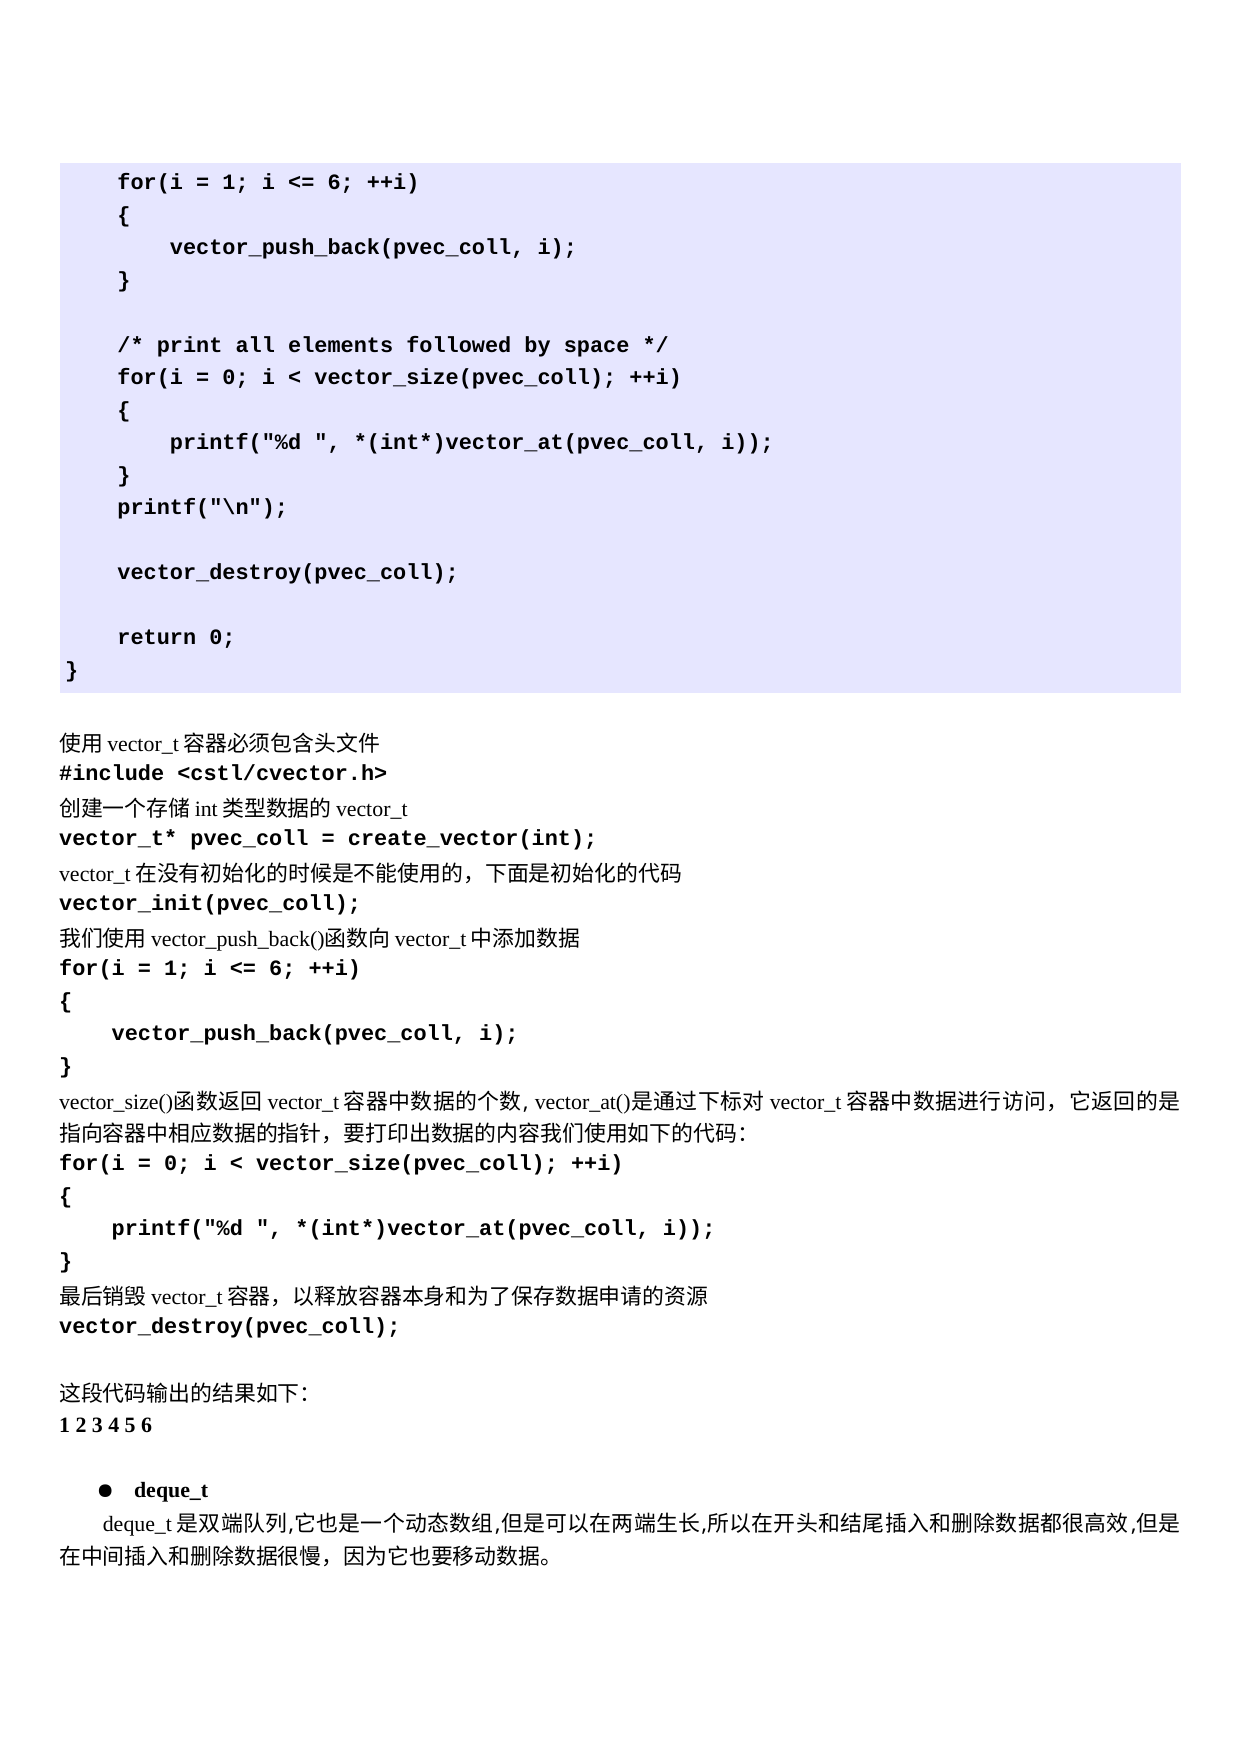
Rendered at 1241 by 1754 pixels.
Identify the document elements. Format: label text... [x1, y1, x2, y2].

text 创建一个存储int类型数据的vector_t [59, 791, 1181, 823]
text vector_init(pvec_coll); [59, 888, 1181, 921]
text 我们使用vector_push_back()函数向vector_t中添加数据 [59, 921, 1181, 953]
text { [59, 986, 1181, 1018]
text vector_t在没有初始化的时候是不能使用的，下面是初始化的代码 [59, 856, 1181, 888]
text 使用vector_t容器必须包含头文件 [59, 726, 1181, 758]
list deque_t [96, 1473, 1181, 1506]
text 1 2 3 4 5 6 [59, 1408, 1181, 1441]
text deque_t是双端队列,它也是一个动态数组,但是可以在两端生长,所以在开头和结尾插入和删除数据都很高效,但是在中间插入和删除数据很慢，因为它也要移动数据。 [59, 1506, 1181, 1571]
text vector_push_back(pvec_coll, i); [59, 1018, 1181, 1051]
text { [59, 1181, 1181, 1213]
text for(i = 1; i <= 6; ++i) [59, 953, 1181, 986]
text 这段代码输出的结果如下： [59, 1376, 1181, 1408]
text printf("%d ", *(int*)vector_at(pvec_coll, i)); [59, 1213, 1181, 1246]
text #include <cstl/cvector.h> [59, 758, 1181, 791]
text } [59, 1246, 1181, 1278]
text 最后销毁vector_t容器，以释放容器本身和为了保存数据申请的资源 [59, 1278, 1181, 1311]
text vector_destroy(pvec_coll); [59, 1311, 1181, 1343]
text } [59, 1051, 1181, 1083]
text for(i = 0; i < vector_size(pvec_coll); ++i) [59, 1148, 1181, 1181]
text vector_t* pvec_coll = create_vector(int); [59, 823, 1181, 856]
table_header for(i = 1; i <= 6; ++i) { vector_push_back(pvec_coll, i); } /* print all elements followed by space */ for(i = 0; i < vector_size(pvec_coll); ++i) { printf("%d ", *(int*)vector_at(pvec_coll, i)); } printf("\n"); vector_destroy(pvec_coll); return 0; } [60, 163, 1181, 693]
text vector_size()函数返回vector_t容器中数据的个数, vector_at()是通过下标对vector_t容器中数据进行访问，它返回的是指向容器中相应数据的指针，要打印出数据的内容我们使用如下的代码： [59, 1083, 1181, 1148]
